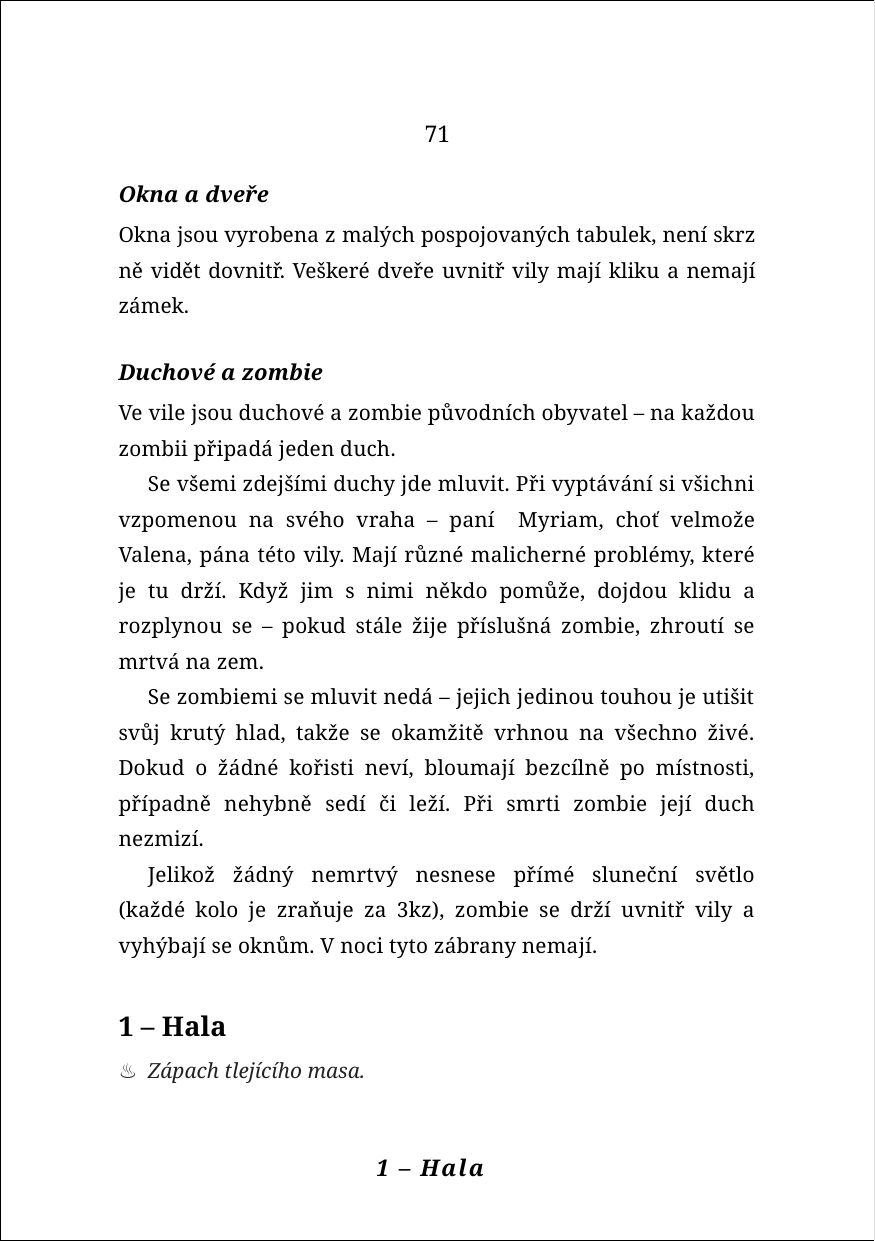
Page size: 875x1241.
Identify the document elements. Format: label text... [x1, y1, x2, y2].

text ♨ Zápach tlejícího masa. [118, 1056, 756, 1085]
text Okna jsou vyrobena z malých pospojovaných tabulek, není skrz ně vidět dovnitř. Veškeré dveře uvnitř vily mají kliku a nemají zámek. [118, 221, 756, 320]
text Ve vile jsou duchové a zombie původních obyvatel – na každou zombii připadá jeden duch. Se všemi zdejšími duchy jde mluvit. Při vyptávání si všichni vzpomenou na svého vraha – paní Myriam, choť velmože Valena, pána této vily. Mají různé malicherné problémy, které je tu drží. Když jim s nimi někdo pomůže, dojdou klidu a rozplynou se – pokud stále žije příslušná zombie, zhroutí se mrtvá na zem. Se zombiemi se mluvit nedá – jejich jedinou touhou je utišit svůj krutý hlad, takže se okamžitě vrhnou na všechno živé. Dokud o žádné kořisti neví, bloumají bezcílně po místnosti, případně nehybně sedí či leží. Při smrti zombie její duch nezmizí. Jelikož žádný nemrtvý nesnese přímé sluneční světlo (každé kolo je zraňuje za 3kz), zombie se drží uvnitř vily a vyhýbají se oknům. V noci tyto zábrany nemají. [118, 398, 756, 959]
subtitle Duchové a zombie [118, 357, 756, 386]
subtitle Okna a dveře [118, 179, 756, 209]
subtitle 1 – Hala [118, 1008, 756, 1045]
